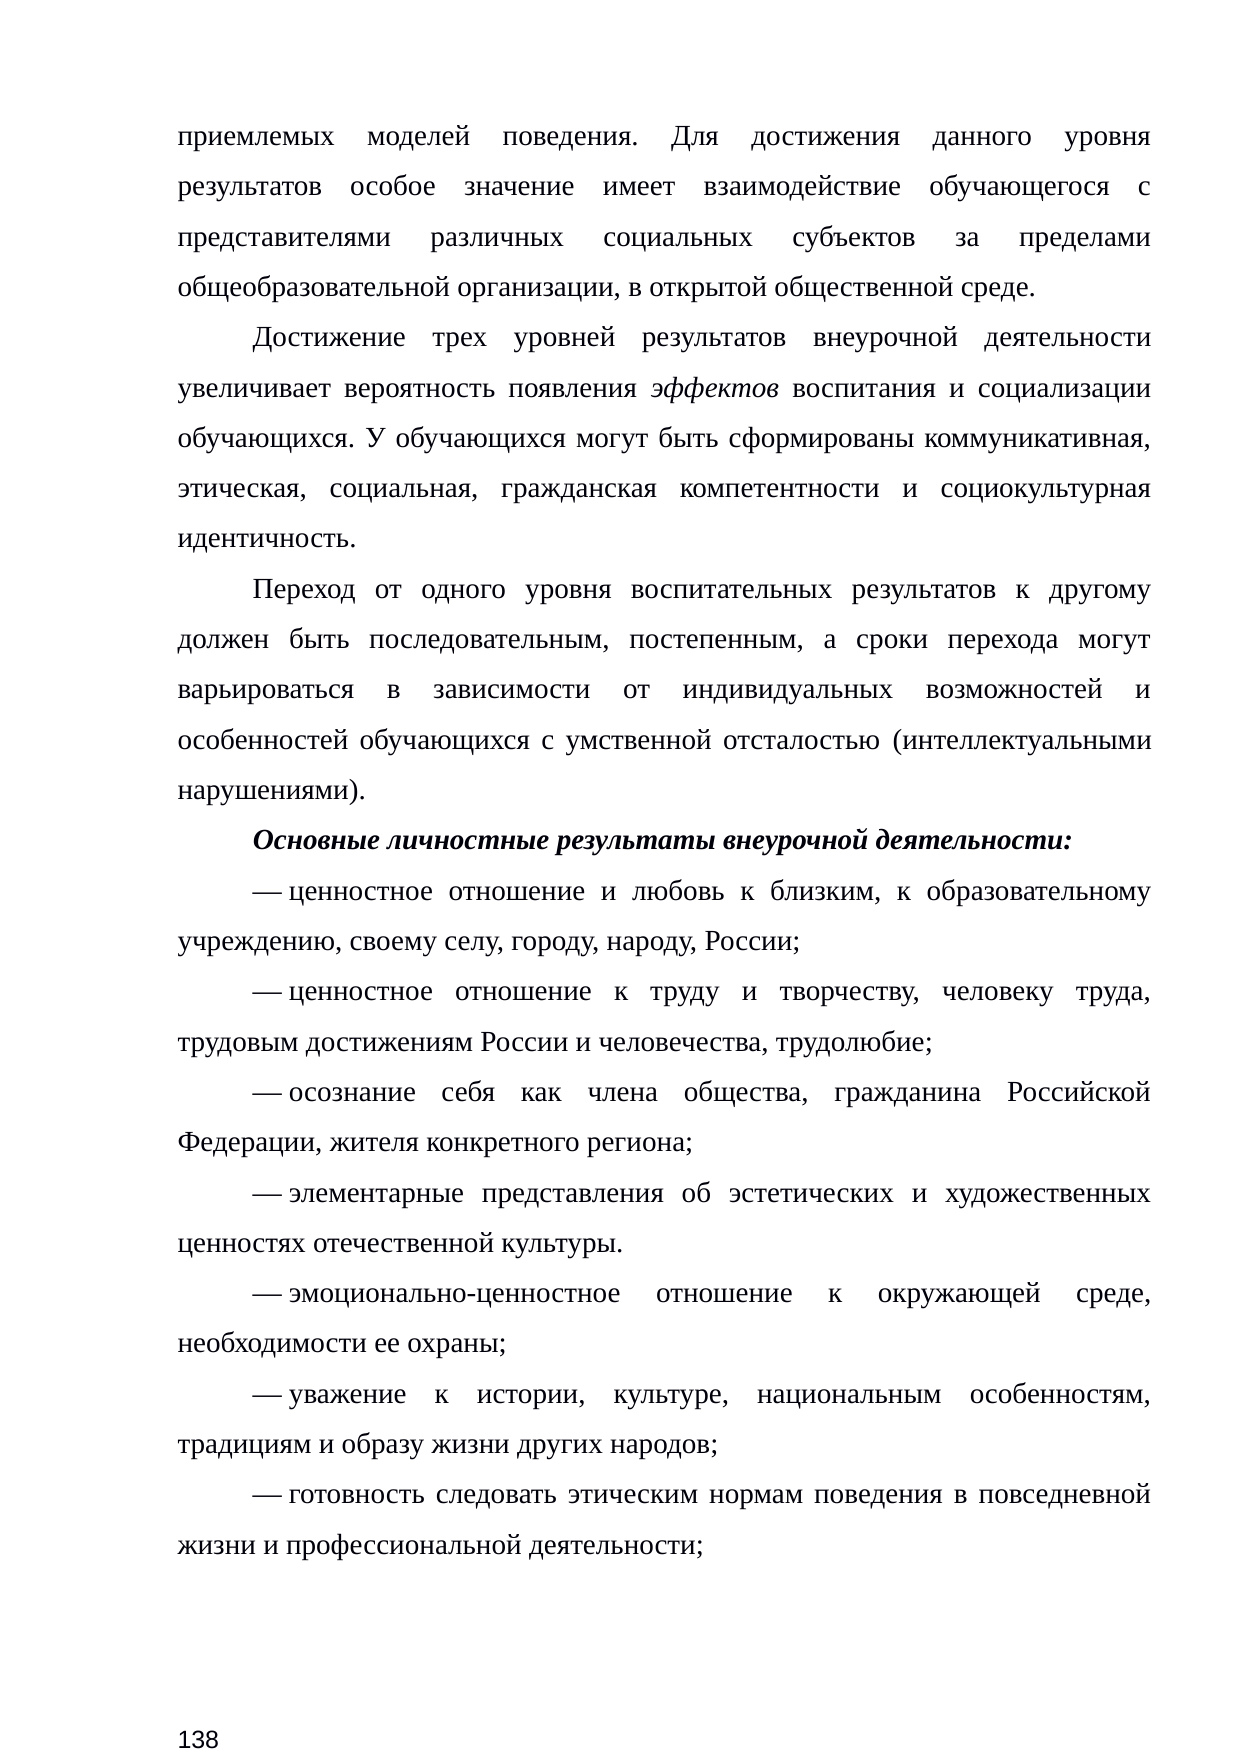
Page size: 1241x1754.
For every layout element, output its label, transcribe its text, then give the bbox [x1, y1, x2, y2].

text ― осознание себя как члена общества, гражданина Российской Федерации, жителя конкретного региона; [177, 1074, 1152, 1158]
text ― готовность следовать этическим нормам поведения в повседневной жизни и профессиональной деятельности; [177, 1477, 1152, 1560]
text ― уважение к истории, культуре, национальным особенностям, традициям и образу жизни других народов; [177, 1376, 1152, 1460]
text Основные личностные результаты внеурочной деятельности: [177, 822, 1152, 856]
text ― эмоционально-ценностное отношение к окружающей среде, необходимости ее охраны; [177, 1275, 1152, 1359]
text ― ценностное отношение к труду и творчеству, человеку труда, трудовым достижениям России и человечества, трудолюбие; [177, 973, 1152, 1057]
text ― элементарные представления об эстетических и художественных ценностях отечественной культуры. [177, 1175, 1152, 1258]
text Достижение трех уровней результатов внеурочной деятельности увеличивает вероятность появления эффектов воспитания и социализации обучающихся. У обучающихся могут быть сформированы коммуникативная, этическая, социальная, гражданская компетентности и социокультурная идентичность. [177, 319, 1152, 554]
text ― ценностное отношение и любовь к близким, к образовательному учреждению, своему селу, городу, народу, России; [177, 873, 1152, 957]
text Переход от одного уровня воспитательных результатов к другому должен быть последовательным, постепенным, а сроки перехода могут варьироваться в зависимости от индивидуальных возможностей и особенностей обучающихся с умственной отсталостью (интеллектуальными нарушениями). [177, 571, 1152, 806]
text приемлемых моделей поведения. Для достижения данного уровня результатов особое значение имеет взаимодействие обучающегося с представителями различных социальных субъектов за пределами общеобразовательной организации, в открытой общественной среде. [177, 118, 1152, 303]
